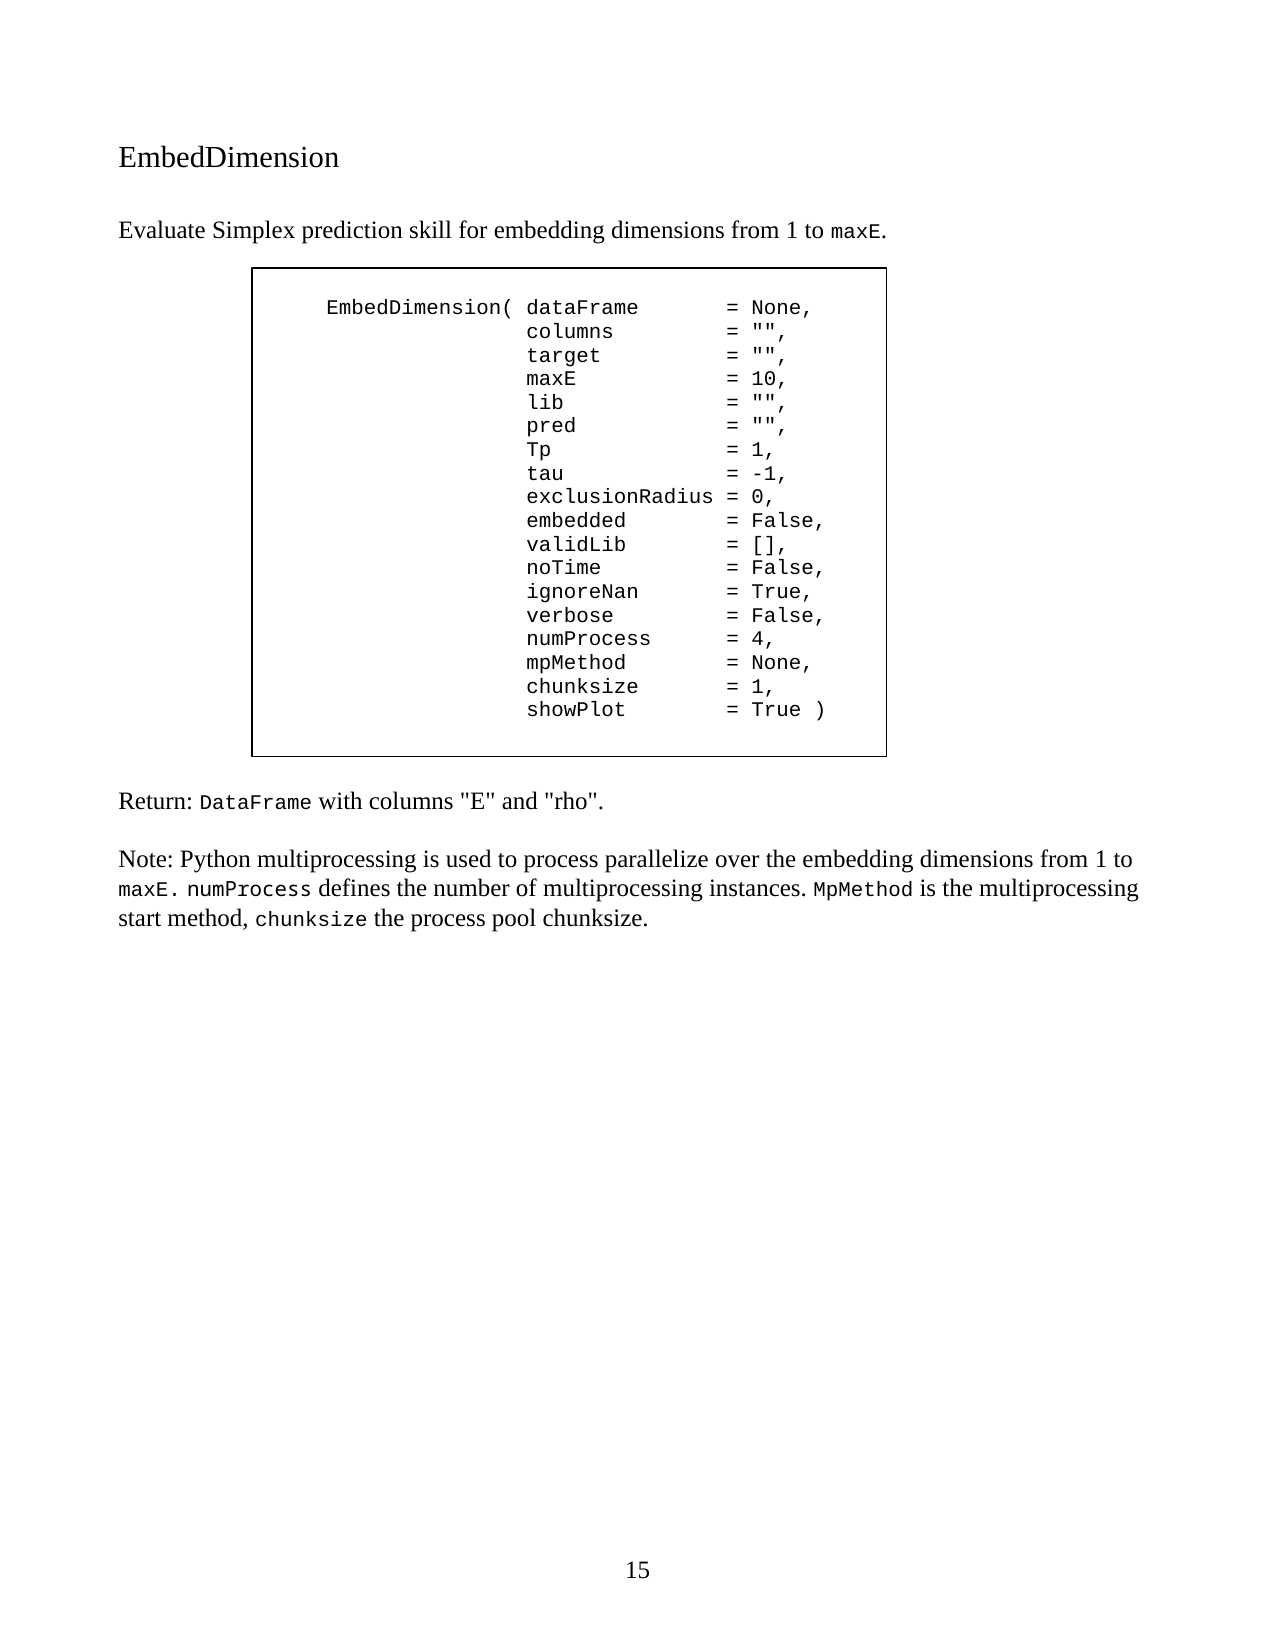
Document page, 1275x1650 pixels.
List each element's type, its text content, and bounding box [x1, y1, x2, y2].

text Return: DataFrame with columns "E" and "rho". [118, 786, 1157, 816]
text Note: Python multiprocessing is used to process parallelize over the embedding dimensions from 1 to maxE. numProcess defines the number of multiprocessing instances. MpMethod is the multiprocessing start method, chunksize the process pool chunksize. [118, 844, 1157, 932]
subtitle EmbedDimension [118, 139, 1157, 174]
text Evaluate Simplex prediction skill for embedding dimensions from 1 to maxE. [118, 216, 1157, 245]
